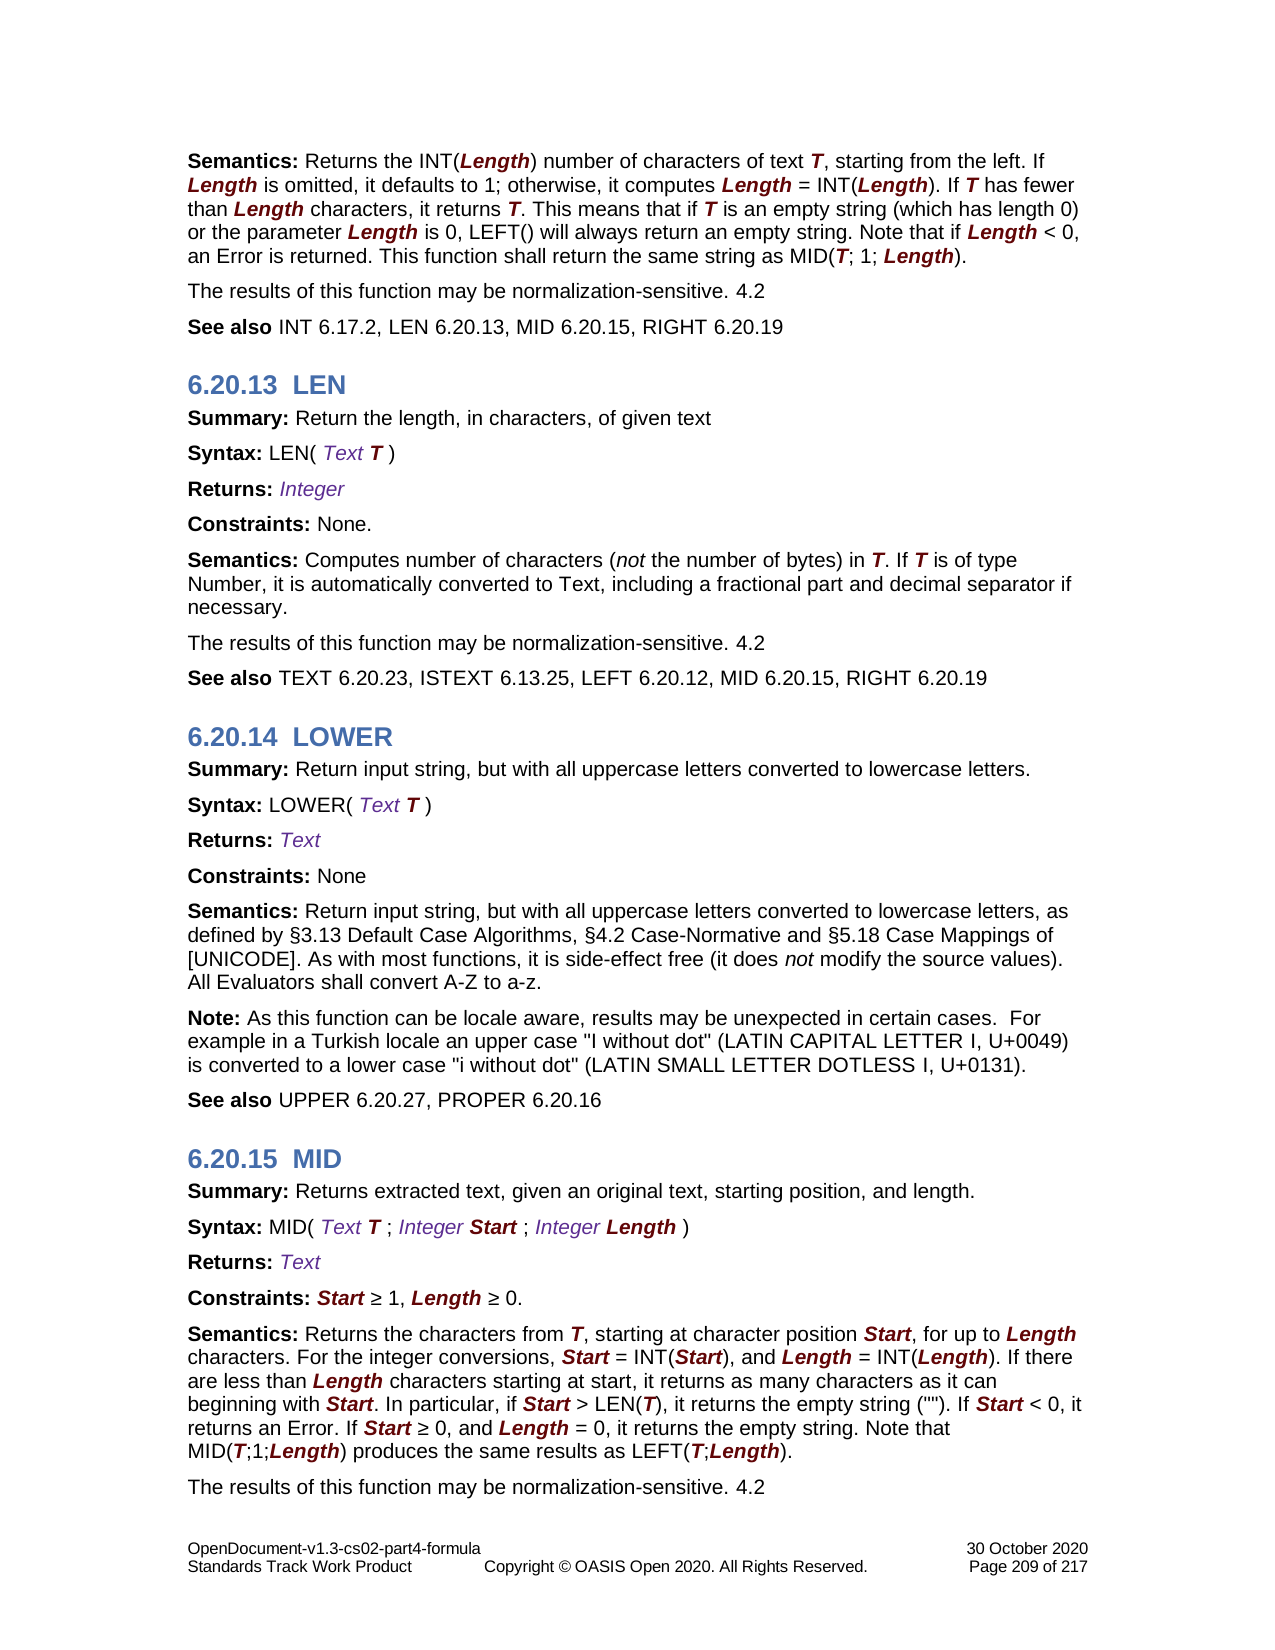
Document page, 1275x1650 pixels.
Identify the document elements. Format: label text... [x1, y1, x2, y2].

subtitle MID [187, 1143, 1088, 1173]
text Summary: Returns extracted text, given an original text, starting position, and length. [187, 1179, 1088, 1203]
text Constraints: None [187, 864, 1088, 888]
text The results of this function may be normalization-sensitive. 4.2 [187, 1475, 1088, 1499]
text Note: As this function can be locale aware, results may be unexpected in certain cases. For example in a Turkish locale an upper case "I without dot" (LATIN CAPITAL LETTER I, U+0049) is converted to a lower case "i without dot" (LATIN SMALL LETTER DOTLESS I, U+0131). [187, 1006, 1088, 1077]
text Returns: Text [187, 1251, 1088, 1274]
text The results of this function may be normalization-sensitive. 4.2 [187, 280, 1088, 303]
text Syntax: LOWER( Text T ) [187, 793, 1088, 817]
text Syntax: LEN( Text T ) [187, 442, 1088, 465]
text See also UPPER 6.20.27, PROPER 6.20.16 [187, 1089, 1088, 1112]
subtitle LOWER [187, 721, 1088, 751]
text See also INT 6.17.2, LEN 6.20.13, MID 6.20.15, RIGHT 6.20.19 [187, 315, 1088, 339]
text Summary: Return the length, in characters, of given text [187, 406, 1088, 429]
text Semantics: Return input string, but with all uppercase letters converted to lowercase letters, as defined by §3.13 Default Case Algorithms, §4.2 Case-Normative and §5.18 Case Mappings of [UNICODE]. As with most functions, it is side-effect free (it does not modify the source values). All Evaluators shall convert A-Z to a-z. [187, 900, 1088, 994]
text Semantics: Returns the INT(Length) number of characters of text T, starting from the left. If Length is omitted, it defaults to 1; otherwise, it computes Length = INT(Length). If T has fewer than Length characters, it returns T. This means that if T is an empty string (which has length 0) or the parameter Length is 0, LEFT() will always return an empty string. Note that if Length < 0, an Error is returned. This function shall return the same string as MID(T; 1; Length). [187, 150, 1088, 268]
text Returns: Integer [187, 477, 1088, 501]
text See also TEXT 6.20.23, ISTEXT 6.13.25, LEFT 6.20.12, MID 6.20.15, RIGHT 6.20.19 [187, 667, 1088, 690]
text Semantics: Computes number of characters (not the number of bytes) in T. If T is of type Number, it is automatically converted to Text, including a fractional part and decimal separator if necessary. [187, 548, 1088, 619]
text Constraints: Start ≥ 1, Length ≥ 0. [187, 1286, 1088, 1310]
text Summary: Return input string, but with all uppercase letters converted to lowercase letters. [187, 757, 1088, 781]
text Returns: Text [187, 829, 1088, 852]
text Syntax: MID( Text T ; Integer Start ; Integer Length ) [187, 1215, 1088, 1239]
text The results of this function may be normalization-sensitive. 4.2 [187, 631, 1088, 655]
subtitle LEN [187, 370, 1088, 400]
text Semantics: Returns the characters from T, starting at character position Start, for up to Length characters. For the integer conversions, Start = INT(Start), and Length = INT(Length). If there are less than Length characters starting at start, it returns as many characters as it can beginning with Start. In particular, if Start > LEN(T), it returns the empty string (""). If Start < 0, it returns an Error. If Start ≥ 0, and Length = 0, it returns the empty string. Note that MID(T;1;Length) produces the same results as LEFT(T;Length). [187, 1322, 1088, 1463]
text Constraints: None. [187, 513, 1088, 536]
